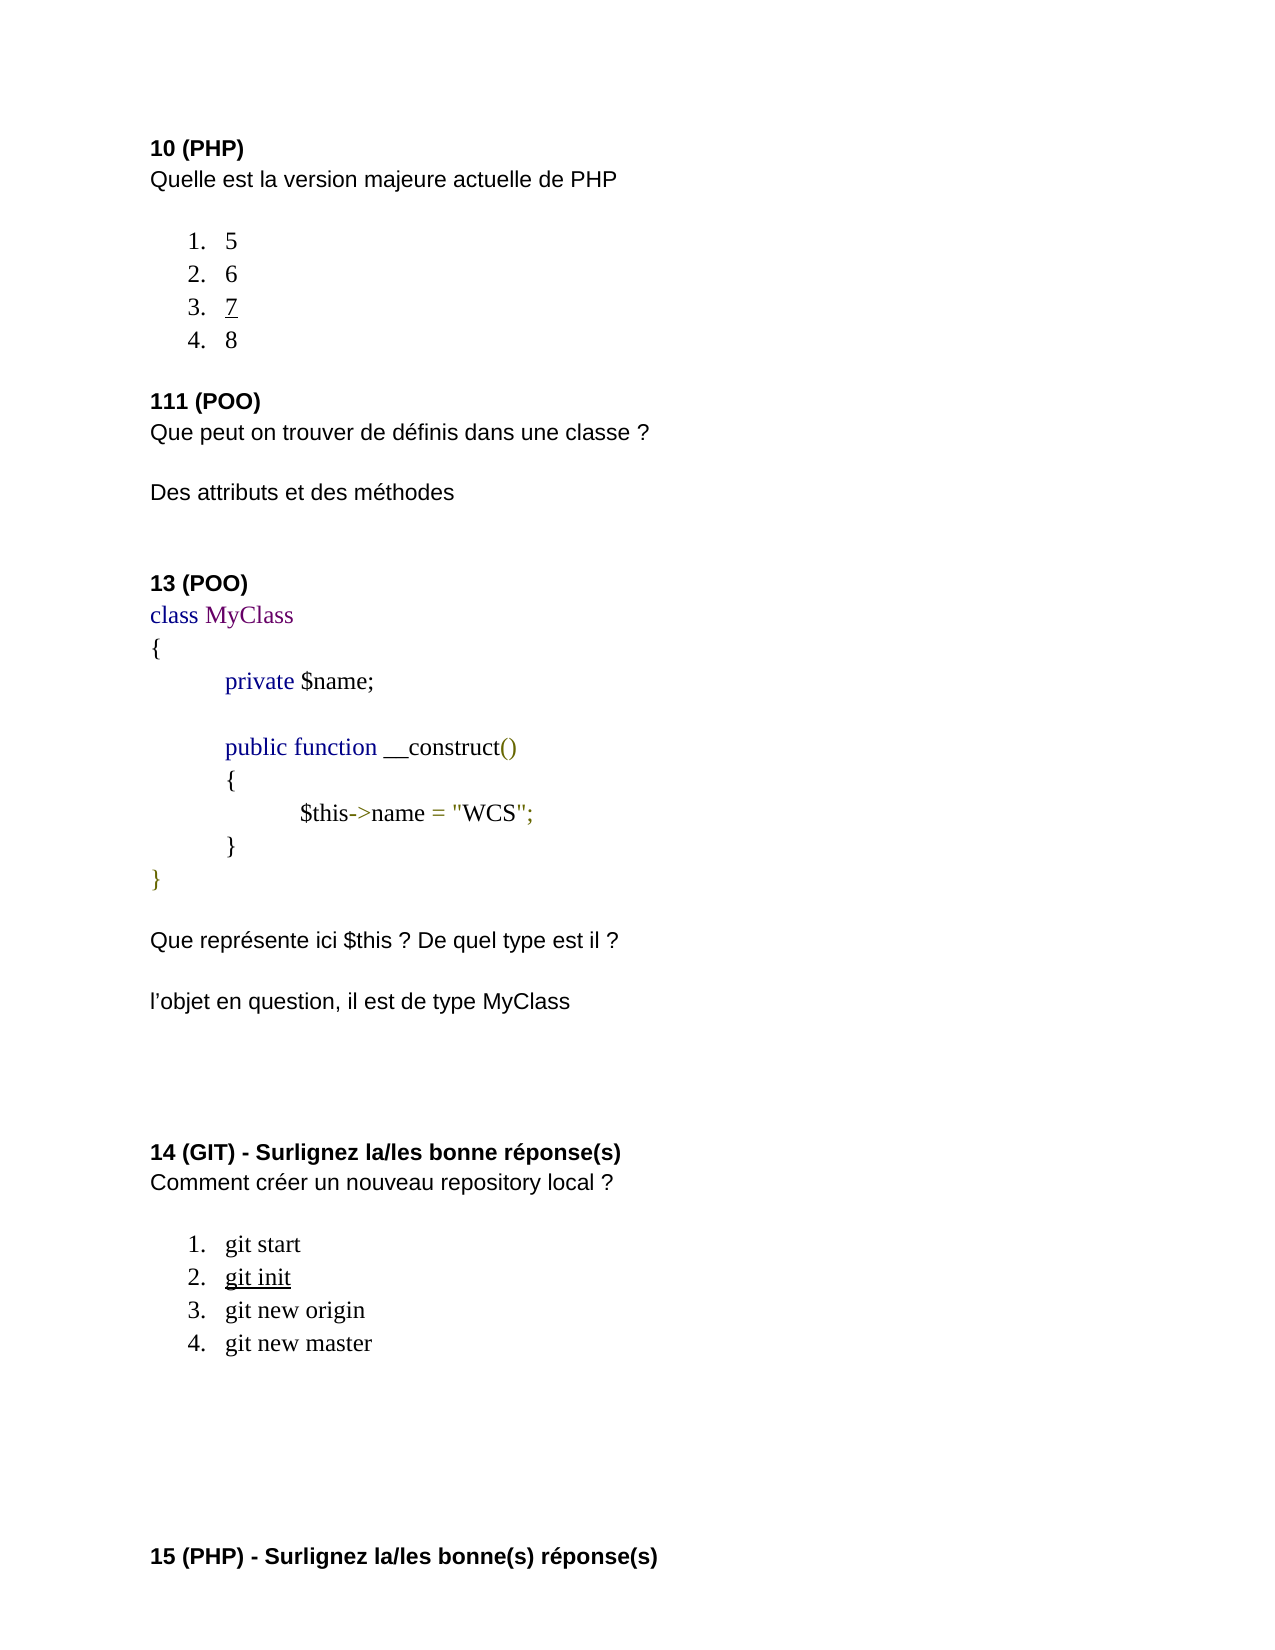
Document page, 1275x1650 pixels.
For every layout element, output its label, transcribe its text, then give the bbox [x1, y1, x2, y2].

list 7 [187, 292, 1125, 321]
text 10 (PHP) [150, 135, 1125, 162]
text { [150, 765, 1125, 794]
list git new origin [187, 1295, 1125, 1324]
text } [150, 864, 1125, 893]
text class MyClass [150, 600, 1125, 628]
text l’objet en question, il est de type MyClass [150, 988, 1125, 1014]
text 14 (GIT) - Surlignez la/les bonne réponse(s) [150, 1139, 1125, 1165]
text public function __construct() [150, 732, 1125, 761]
list 8 [187, 325, 1125, 354]
text Des attributs et des méthodes [150, 479, 1125, 505]
text Que peut on trouver de définis dans une classe ? [150, 418, 1125, 445]
text private $name; [150, 666, 1125, 694]
text { [150, 633, 1125, 662]
text $this->name = "WCS"; [150, 798, 1125, 827]
text Que représente ici $this ? De quel type est il ? [150, 927, 1125, 953]
text Quelle est la version majeure actuelle de PHP [150, 166, 1125, 192]
text Comment créer un nouveau repository local ? [150, 1169, 1125, 1195]
text 13 (POO) [150, 569, 1125, 596]
list git new master [187, 1328, 1125, 1357]
text 111 (POO) [150, 388, 1125, 415]
list 5 [187, 226, 1125, 255]
text } [150, 831, 1125, 860]
list git init [187, 1262, 1125, 1291]
list git start [187, 1229, 1125, 1258]
list 6 [187, 259, 1125, 288]
text 15 (PHP) - Surlignez la/les bonne(s) réponse(s) [150, 1543, 1125, 1569]
